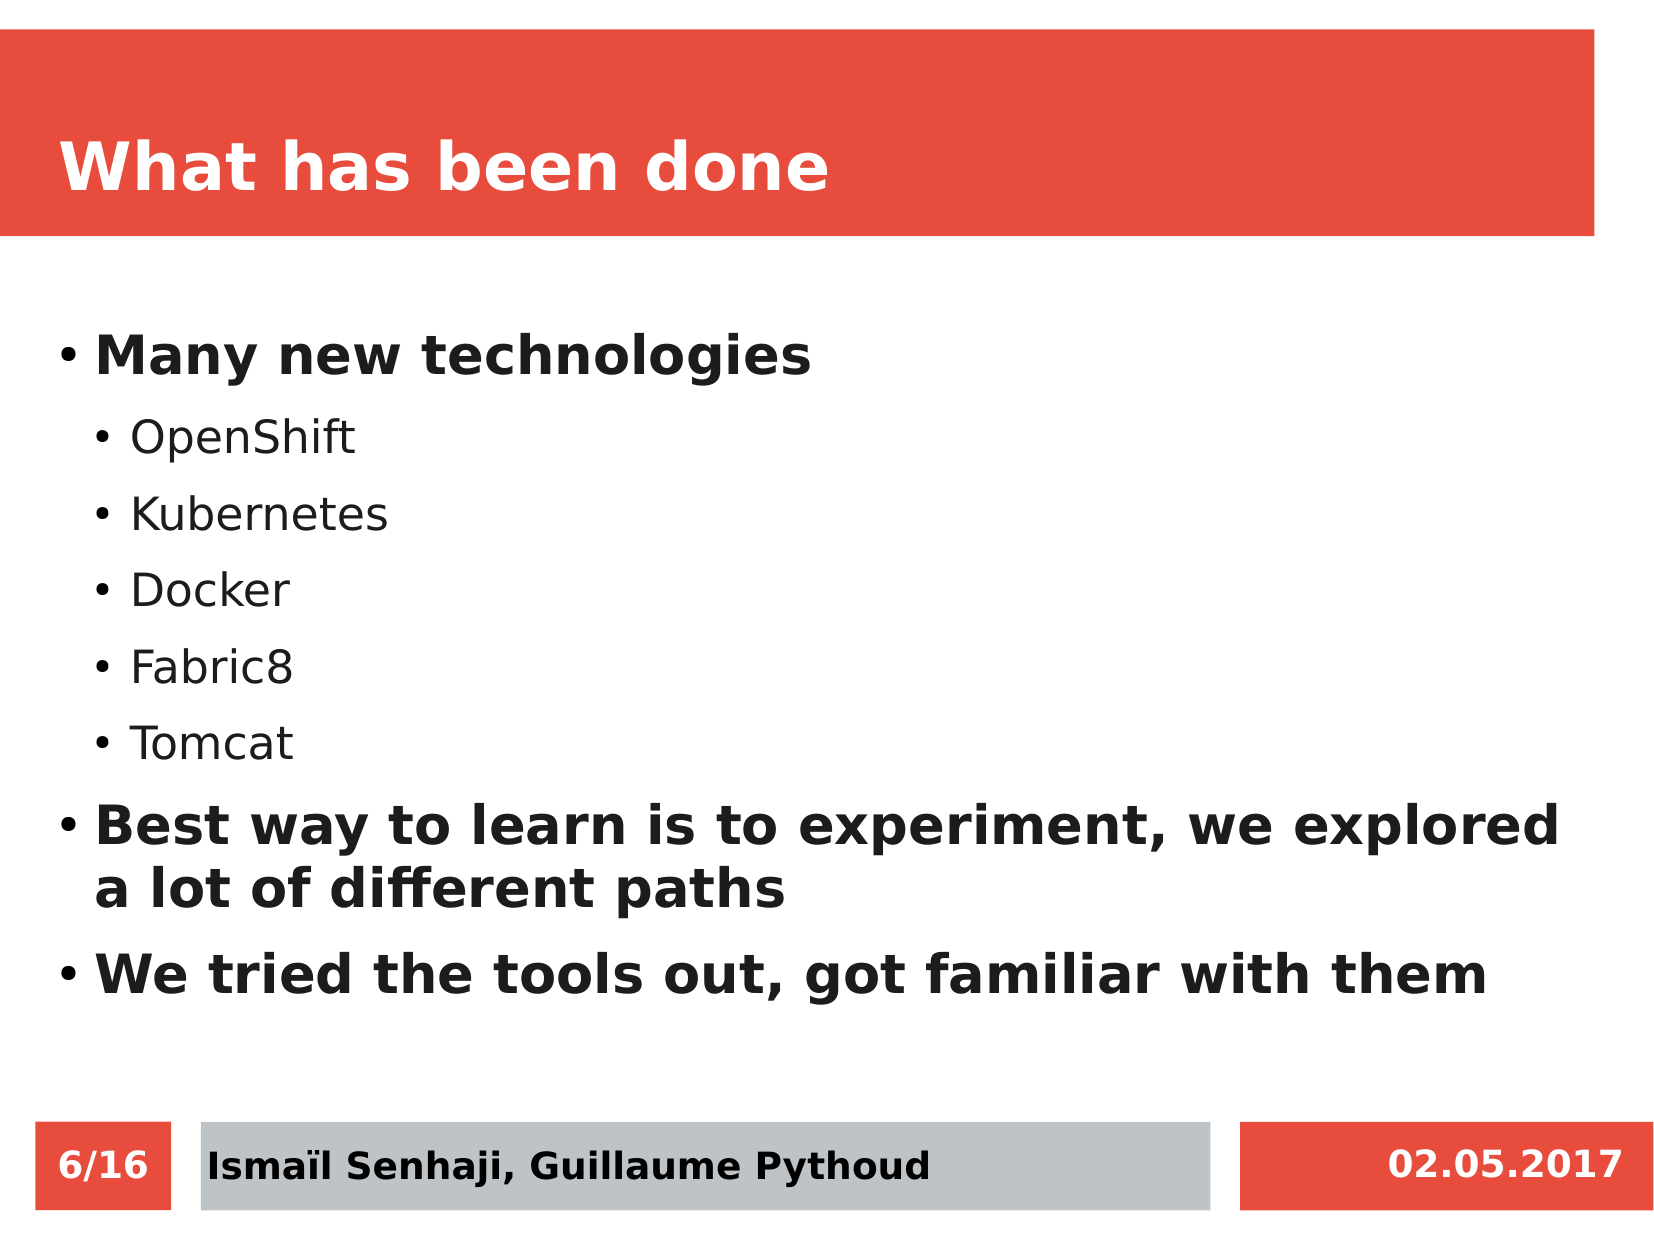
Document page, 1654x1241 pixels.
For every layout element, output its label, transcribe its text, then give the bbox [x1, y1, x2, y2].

title What has been done [58, 58, 1595, 207]
list Many new technologies OpenShift Kubernetes Docker Fabric8 Tomcat Best way to learn is to experiment, we explored a lot of different paths We tried the tools out, got familiar with them [58, 324, 1565, 1093]
